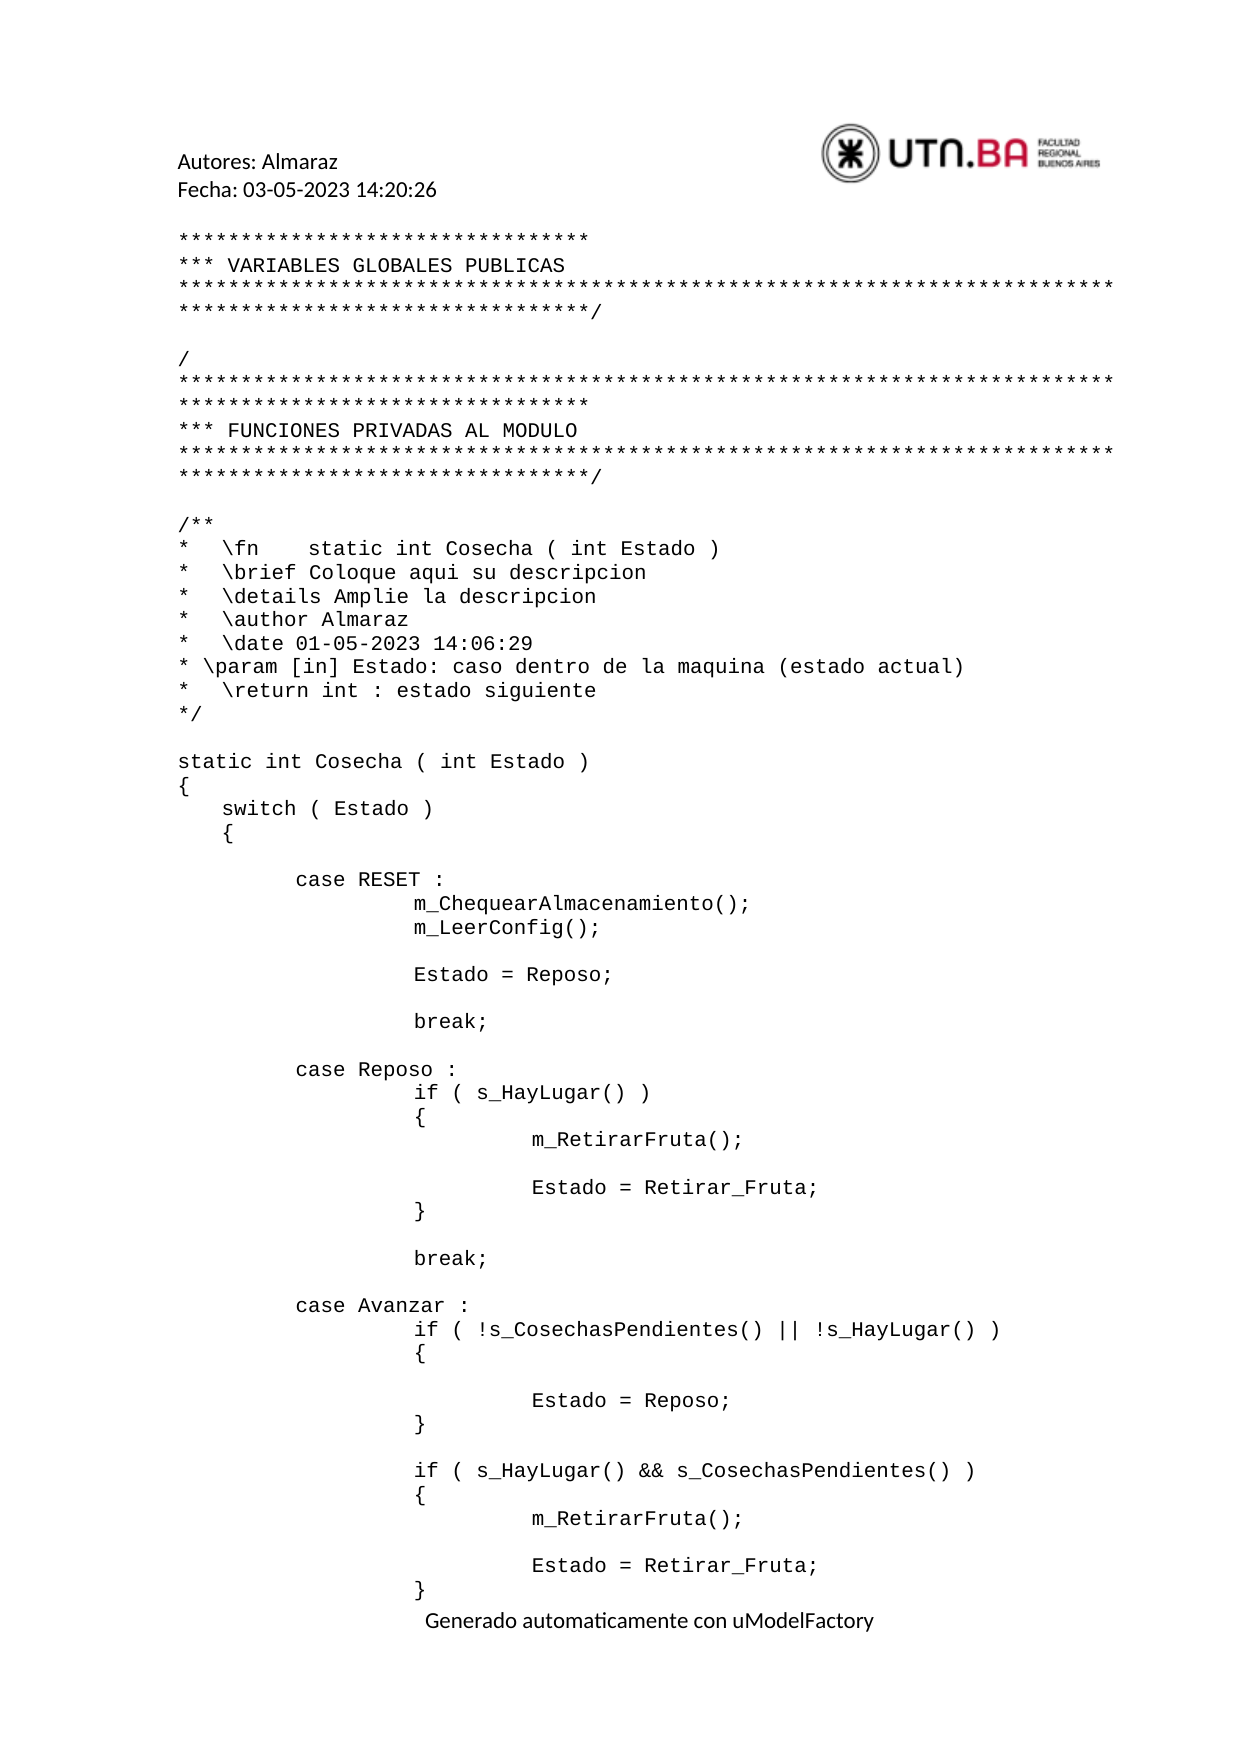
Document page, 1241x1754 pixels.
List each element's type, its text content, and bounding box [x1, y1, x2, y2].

text break; [177, 1248, 1122, 1271]
text * \fn static int Cosecha ( int Estado ) [177, 538, 1122, 562]
text } [177, 1413, 1122, 1437]
text static int Cosecha ( int Estado ) [177, 751, 1122, 775]
text * \brief Coloque aqui su descripcion [177, 562, 1122, 586]
text case Avanzar : [177, 1295, 1122, 1319]
text if ( s_HayLugar() ) [177, 1082, 1122, 1106]
text *** VARIABLES GLOBALES PUBLICAS [177, 254, 1122, 278]
text { [177, 822, 1122, 846]
text * \return int : estado siguiente [177, 680, 1122, 704]
text m_RetirarFruta(); [177, 1129, 1122, 1153]
text { [177, 775, 1122, 798]
text Estado = Retirar_Fruta; [177, 1177, 1122, 1200]
text ************************************************************************************************************/ [177, 278, 1122, 326]
text if ( !s_CosechasPendientes() || !s_HayLugar() ) [177, 1319, 1122, 1342]
text { [177, 1484, 1122, 1508]
text Estado = Retirar_Fruta; [177, 1555, 1122, 1579]
text /** [177, 515, 1122, 538]
text m_LeerConfig(); [177, 917, 1122, 940]
text if ( s_HayLugar() && s_CosechasPendientes() ) [177, 1461, 1122, 1484]
text Estado = Reposo; [177, 1389, 1122, 1413]
text } [177, 1579, 1122, 1602]
picture [809, 118, 1122, 189]
text { [177, 1106, 1122, 1129]
text /************************************************************************************************************ [177, 349, 1122, 420]
text m_RetirarFruta(); [177, 1508, 1122, 1531]
text case Reposo : [177, 1058, 1122, 1082]
text Estado = Reposo; [177, 964, 1122, 988]
text * \param [in] Estado: caso dentro de la maquina (estado actual) [177, 657, 1122, 680]
text ************************************************************************************************************/ [177, 444, 1122, 491]
text switch ( Estado ) [177, 798, 1122, 822]
text { [177, 1342, 1122, 1366]
text */ [177, 704, 1122, 727]
text * \author Almaraz [177, 609, 1122, 633]
text } [177, 1200, 1122, 1224]
text break; [177, 1011, 1122, 1035]
text * \date 01-05-2023 14:06:29 [177, 633, 1122, 657]
text m_ChequearAlmacenamiento(); [177, 893, 1122, 917]
text ********************************* [177, 231, 1122, 254]
text *** FUNCIONES PRIVADAS AL MODULO [177, 420, 1122, 444]
text * \details Amplie la descripcion [177, 586, 1122, 609]
text case RESET : [177, 869, 1122, 893]
